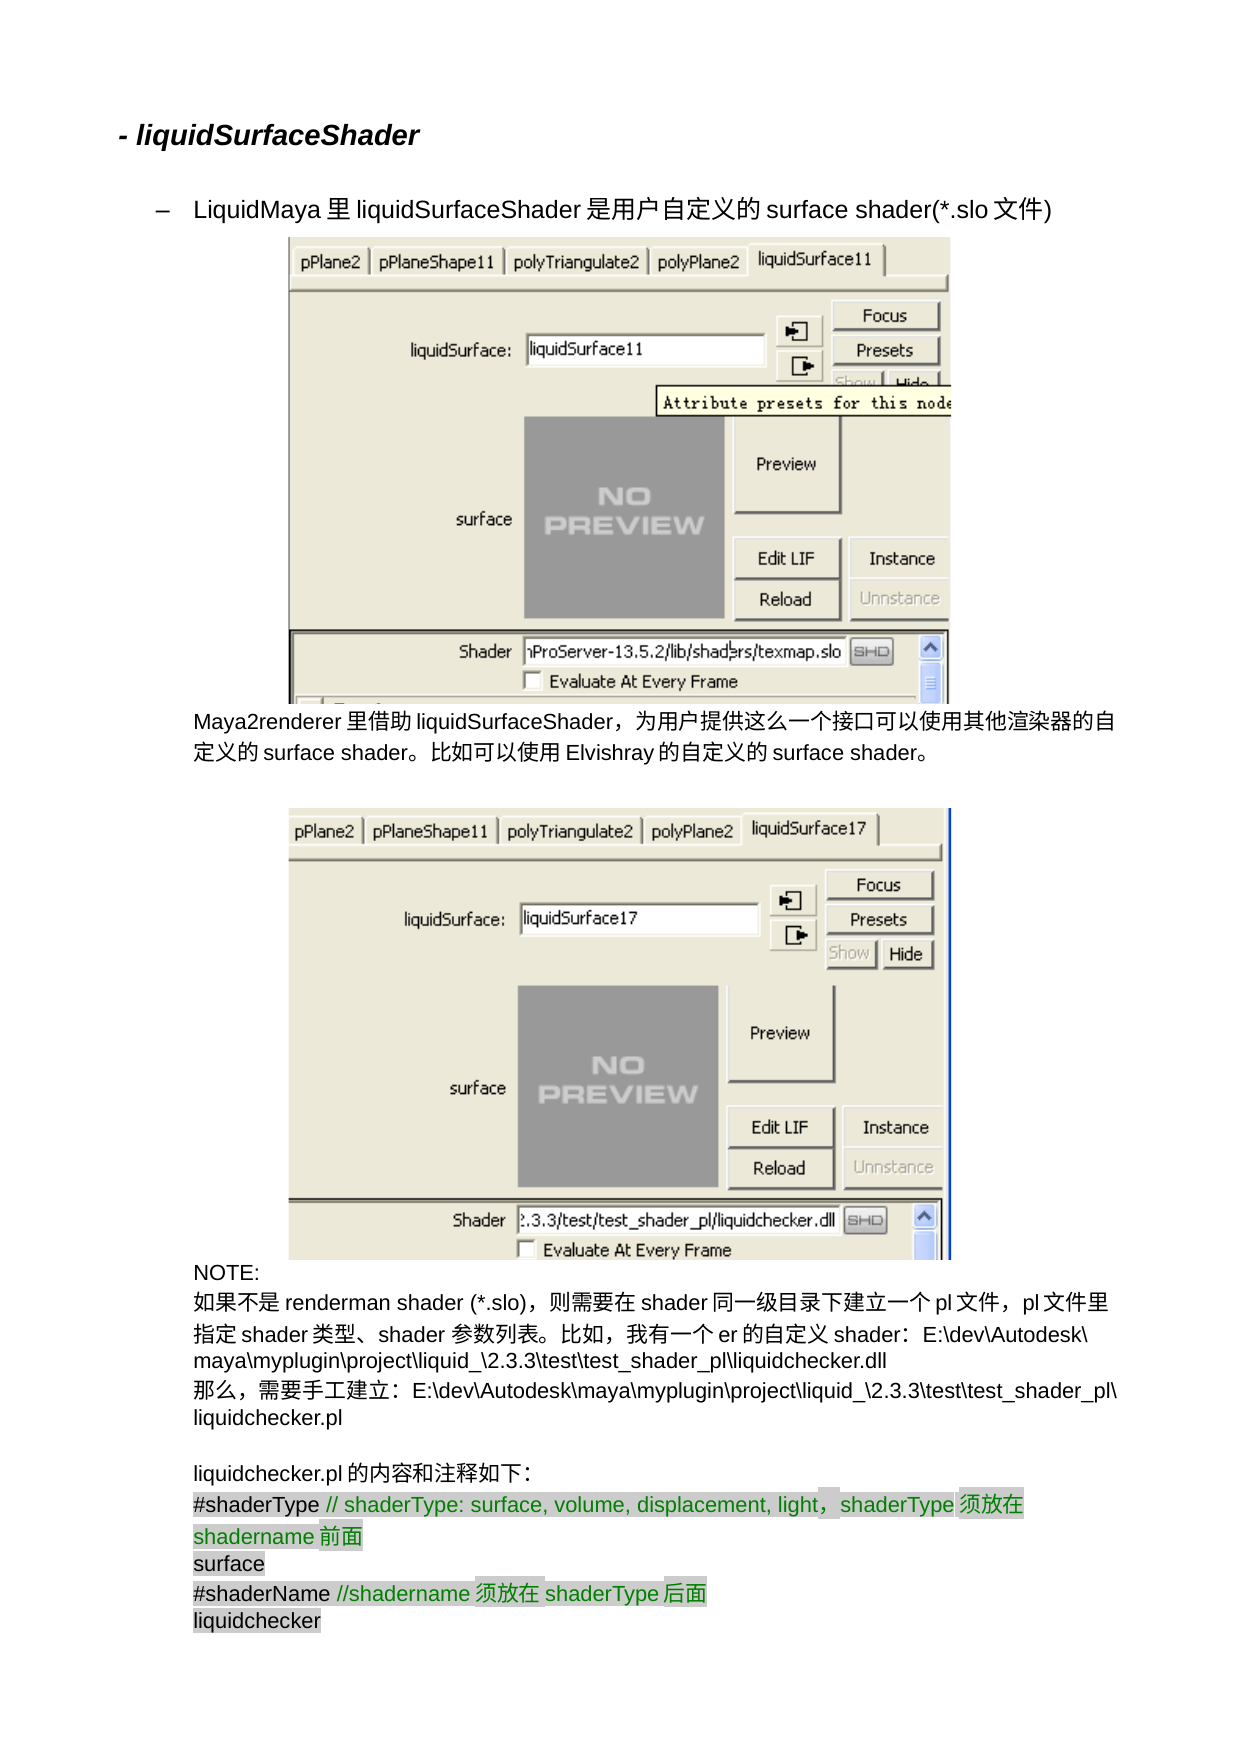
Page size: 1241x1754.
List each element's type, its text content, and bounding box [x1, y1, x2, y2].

list Maya2renderer里借助liquidSurfaceShader，为用户提供这么一个接口可以使用其他渲染器的自定义的surface shader。比如可以使用Elvishray的自定义的surface shader。 [156, 263, 1122, 796]
list NOTE: 如果不是renderman shader (*.slo)，则需要在shader同一级目录下建立一个pl文件，pl文件里指定shader类型、shader 参数列表。比如，我有一个er的自定义shader：E:\dev\Autodesk\maya\myplugin\project\liquid_\2.3.3\test\test_shader_pl\liquidchecker.dll 那么，需要手工建立：E:\dev\Autodesk\maya\myplugin\project\liquid_\2.3.3\test\test_shader_pl\liquidchecker.pl liquidchecker.pl的内容和注释如下： #shaderType // shaderType: surface, volume, displacement, light，shaderType须放在shadername前面 surface #shaderName //shadername须放在shaderType后面 liquidchecker [156, 833, 1122, 1633]
subtitle - liquidSurfaceShader [118, 118, 1122, 152]
list LiquidMaya里liquidSurfaceShader是用户自定义的surface shader(*.slo文件) [156, 189, 1122, 225]
